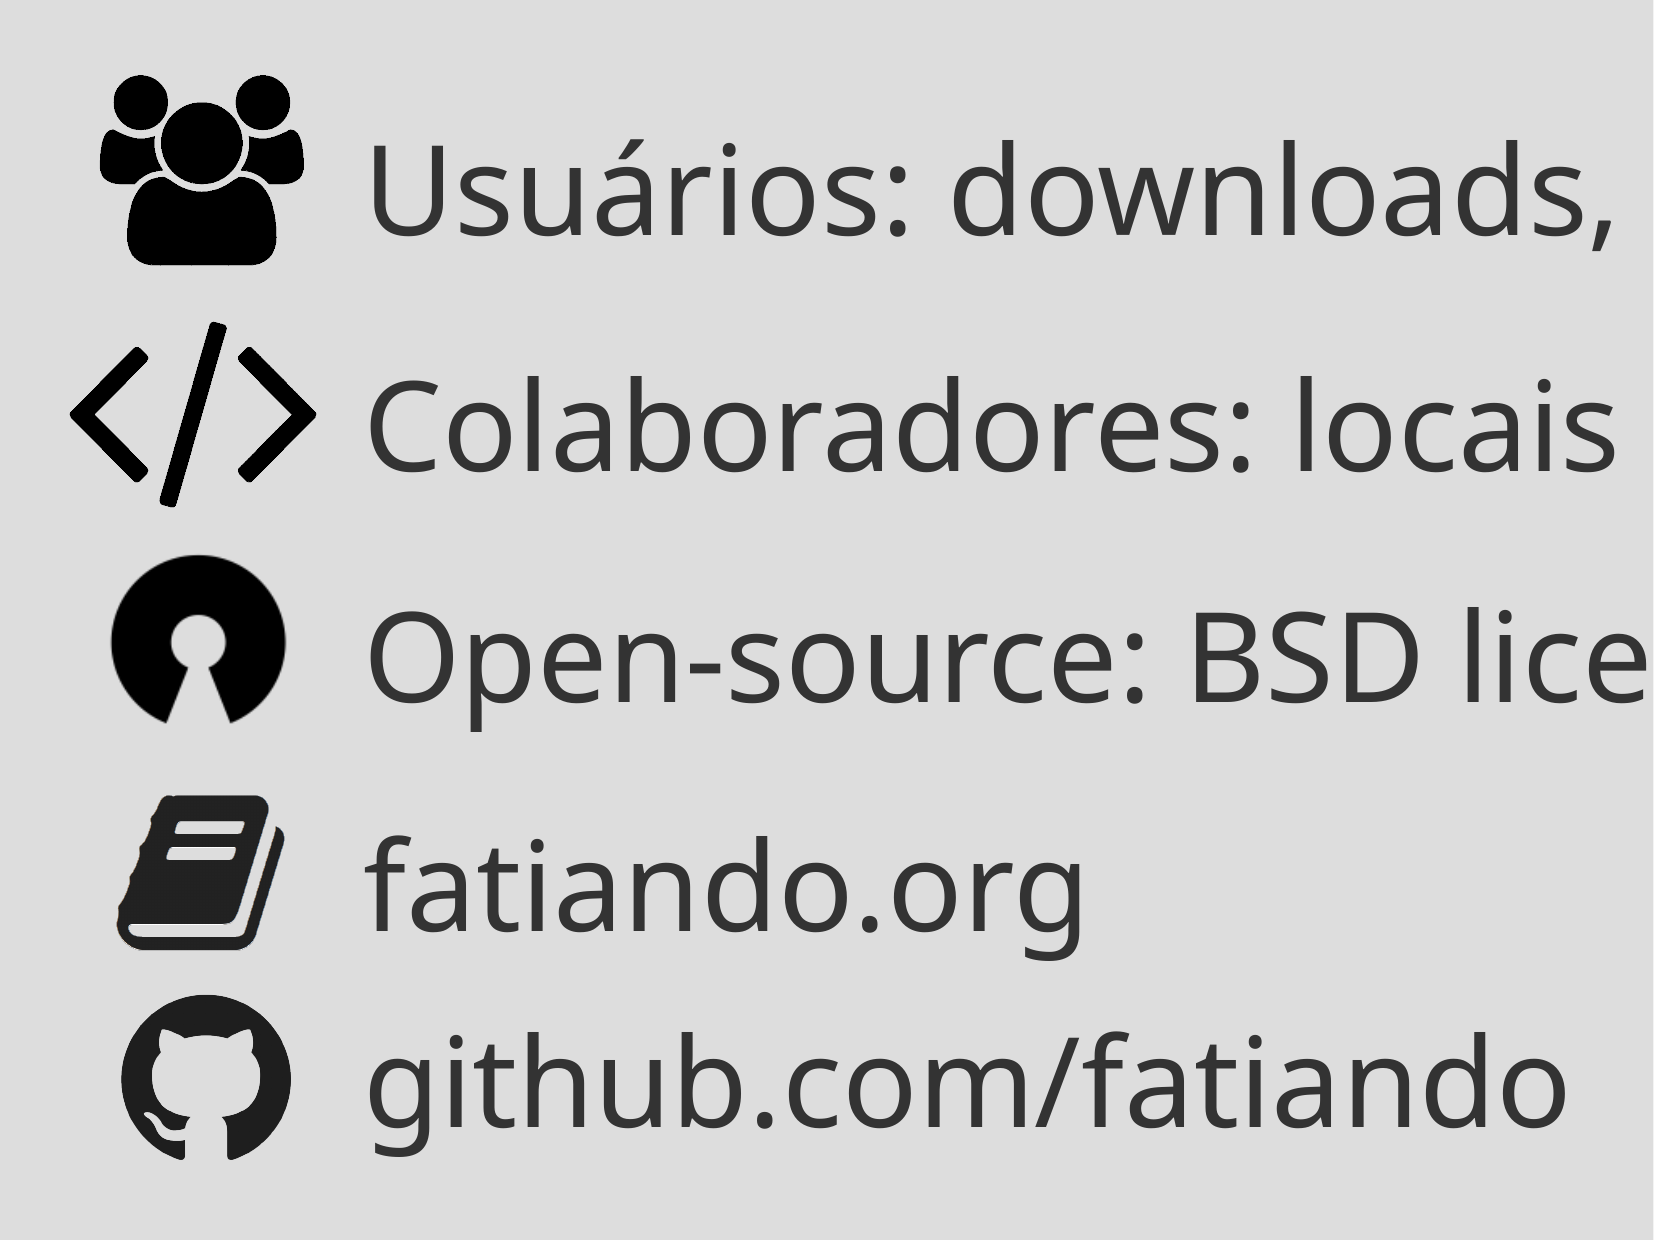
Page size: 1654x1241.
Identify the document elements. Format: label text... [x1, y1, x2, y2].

text_box fatiando.org [348, 789, 1010, 986]
text_box Colaboradores: locais e externos [348, 330, 1654, 491]
text_box github.com/fatiando [348, 986, 1166, 1188]
text_box Usuários: downloads, citações [348, 94, 1654, 255]
text_box Open-source: BSD license [364, 561, 1371, 721]
picture [118, 992, 294, 1164]
picture [41, 315, 364, 960]
picture [96, 71, 308, 272]
